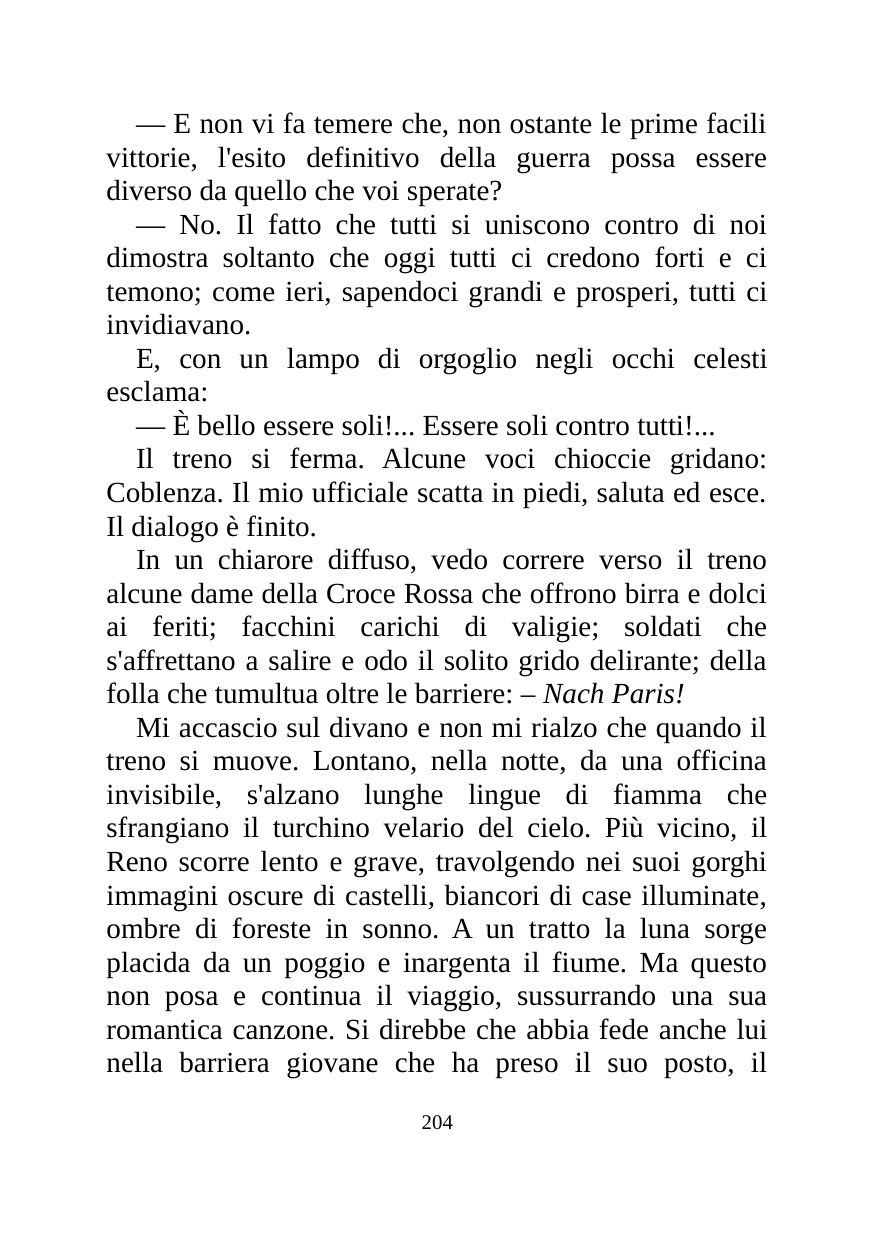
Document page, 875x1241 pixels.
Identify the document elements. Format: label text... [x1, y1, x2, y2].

text In un chiarore diffuso, vedo correre verso il treno alcune dame della Croce Rossa che offrono birra e dolci ai feriti; facchini carichi di valigie; soldati che s'affrettano a salire e odo il solito grido delirante; della folla che tumultua oltre le barriere: – Nach Paris! [106, 542, 768, 710]
text E, con un lampo di orgoglio negli occhi celesti esclama: [106, 341, 768, 408]
text Il treno si ferma. Alcune voci chioccie gridano: Coblenza. Il mio ufficiale scatta in piedi, saluta ed esce. Il dialogo è finito. [106, 442, 768, 542]
text Mi accascio sul divano e non mi rialzo che quando il treno si muove. Lontano, nella notte, da una officina invisibile, s'alzano lunghe lingue di fiamma che sfrangiano il turchino velario del cielo. Più vicino, il Reno scorre lento e grave, travolgendo nei suoi gorghi immagini oscure di castelli, biancori di case illuminate, ombre di foreste in sonno. A un tratto la luna sorge placida da un poggio e inargenta il fiume. Ma questo non posa e continua il viaggio, sussurrando una sua romantica canzone. Si direbbe che abbia fede anche lui nella barriera giovane che ha preso il suo posto, il [106, 710, 768, 1079]
text — È bello essere soli!... Essere soli contro tutti!... [106, 408, 768, 442]
text — No. Il fatto che tutti si uniscono contro di noi dimostra soltanto che oggi tutti ci credono forti e ci temono; come ieri, sapendoci grandi e prosperi, tutti ci invidiavano. [106, 207, 768, 341]
text — E non vi fa temere che, non ostante le prime facili vittorie, l'esito definitivo della guerra possa essere diverso da quello che voi sperate? [106, 106, 768, 207]
